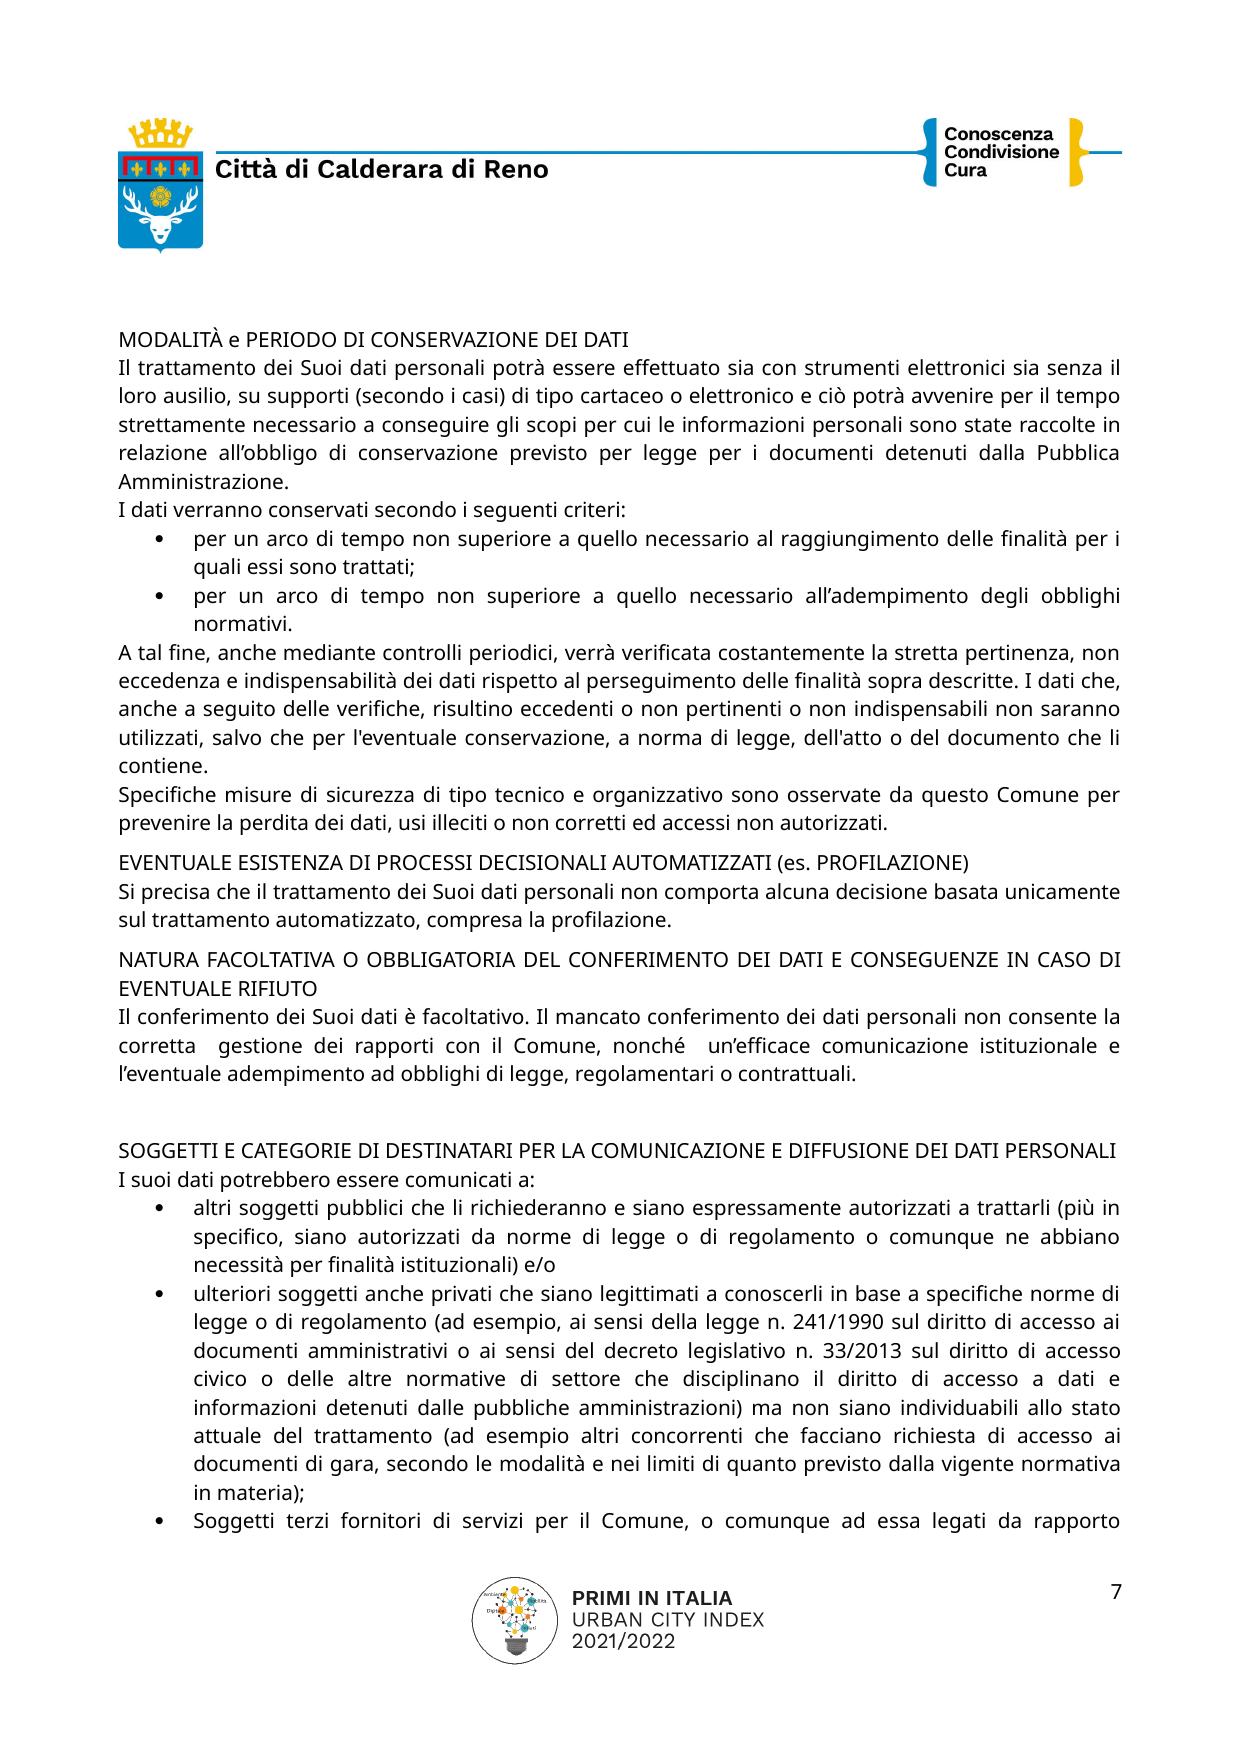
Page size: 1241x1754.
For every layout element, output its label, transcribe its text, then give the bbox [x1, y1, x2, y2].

picture [151, 187, 171, 206]
picture [155, 163, 166, 176]
text NATURA FACOLTATIVA O OBBLIGATORIA DEL CONFERIMENTO DEI DATI E CONSEGUENZE IN CASO DI EVENTUALE RIFIUTO [118, 946, 1122, 1002]
text MODALITÀ e PERIODO DI CONSERVAZIONE DEI DATI [118, 325, 1122, 353]
picture [118, 118, 1123, 254]
list per un arco di tempo non superiore a quello necessario al raggiungimento delle finalità per i quali essi sono trattati; [156, 524, 1122, 581]
text EVENTUALE ESISTENZA DI PROCESSI DECISIONALI AUTOMATIZZATI (es. PROFILAZIONE) [118, 848, 1122, 877]
text Il trattamento dei Suoi dati personali potrà essere effettuato sia con strumenti elettronici sia senza il loro ausilio, su supporti (secondo i casi) di tipo cartaceo o elettronico e ciò potrà avvenire per il tempo strettamente necessario a conseguire gli scopi per cui le informazioni personali sono state raccolte in relazione all’obbligo di conservazione previsto per legge per i documenti detenuti dalla Pubblica Amministrazione. [118, 353, 1122, 495]
picture [124, 187, 197, 244]
list Soggetti terzi fornitori di servizi per il Comune, o comunque ad essa legati da rapporto [156, 1506, 1122, 1535]
list ulteriori soggetti anche privati che siano legittimati a conoscerli in base a specifiche norme di legge o di regolamento (ad esempio, ai sensi della legge n. 241/1990 sul diritto di accesso ai documenti amministrativi o ai sensi del decreto legislativo n. 33/2013 sul diritto di accesso civico o delle altre normative di settore che disciplinano il diritto di accesso a dati e informazioni detenuti dalle pubbliche amministrazioni) ma non siano individuabili allo stato attuale del trattamento (ad esempio altri concorrenti che facciano richiesta di accesso ai documenti di gara, secondo le modalità e nei limiti di quanto previsto dalla vigente normativa in materia); [156, 1279, 1122, 1506]
picture [132, 164, 142, 176]
list altri soggetti pubblici che li richiederanno e siano espressamente autorizzati a trattarli (più in specifico, siano autorizzati da norme di legge o di regolamento o comunque ne abbiano necessità per finalità istituzionali) e/o [156, 1193, 1122, 1279]
picture [471, 1576, 770, 1665]
text Il conferimento dei Suoi dati è facoltativo. Il mancato conferimento dei dati personali non consente la corretta gestione dei rapporti con il Comune, nonché un’efficace comunicazione istituzionale e l’eventuale adempimento ad obblighi di legge, regolamentari o contrattuali. [118, 1002, 1122, 1088]
list per un arco di tempo non superiore a quello necessario all’adempimento degli obblighi normativi. [156, 581, 1122, 638]
text A tal fine, anche mediante controlli periodici, verrà verificata costantemente la stretta pertinenza, non eccedenza e indispensabilità dei dati rispetto al perseguimento delle finalità sopra descritte. I dati che, anche a seguito delle verifiche, risultino eccedenti o non pertinenti o non indispensabili non saranno utilizzati, salvo che per l'eventuale conservazione, a norma di legge, dell'atto o del documento che li contiene. [118, 638, 1122, 780]
text SOGGETTI E CATEGORIE DI DESTINATARI PER LA COMUNICAZIONE E DIFFUSIONE DEI DATI PERSONALI [118, 1137, 1122, 1165]
text I suoi dati potrebbero essere comunicati a: [118, 1165, 1122, 1193]
picture [179, 163, 190, 176]
text Specifiche misure di sicurezza di tipo tecnico e organizzativo sono osservate da questo Comune per prevenire la perdita dei dati, usi illeciti o non corretti ed accessi non autorizzati. [118, 780, 1122, 837]
text Si precisa che il trattamento dei Suoi dati personali non comporta alcuna decisione basata unicamente sul trattamento automatizzato, compresa la profilazione. [118, 877, 1122, 934]
text I dati verranno conservati secondo i seguenti criteri: [118, 495, 1122, 524]
picture [124, 157, 197, 175]
